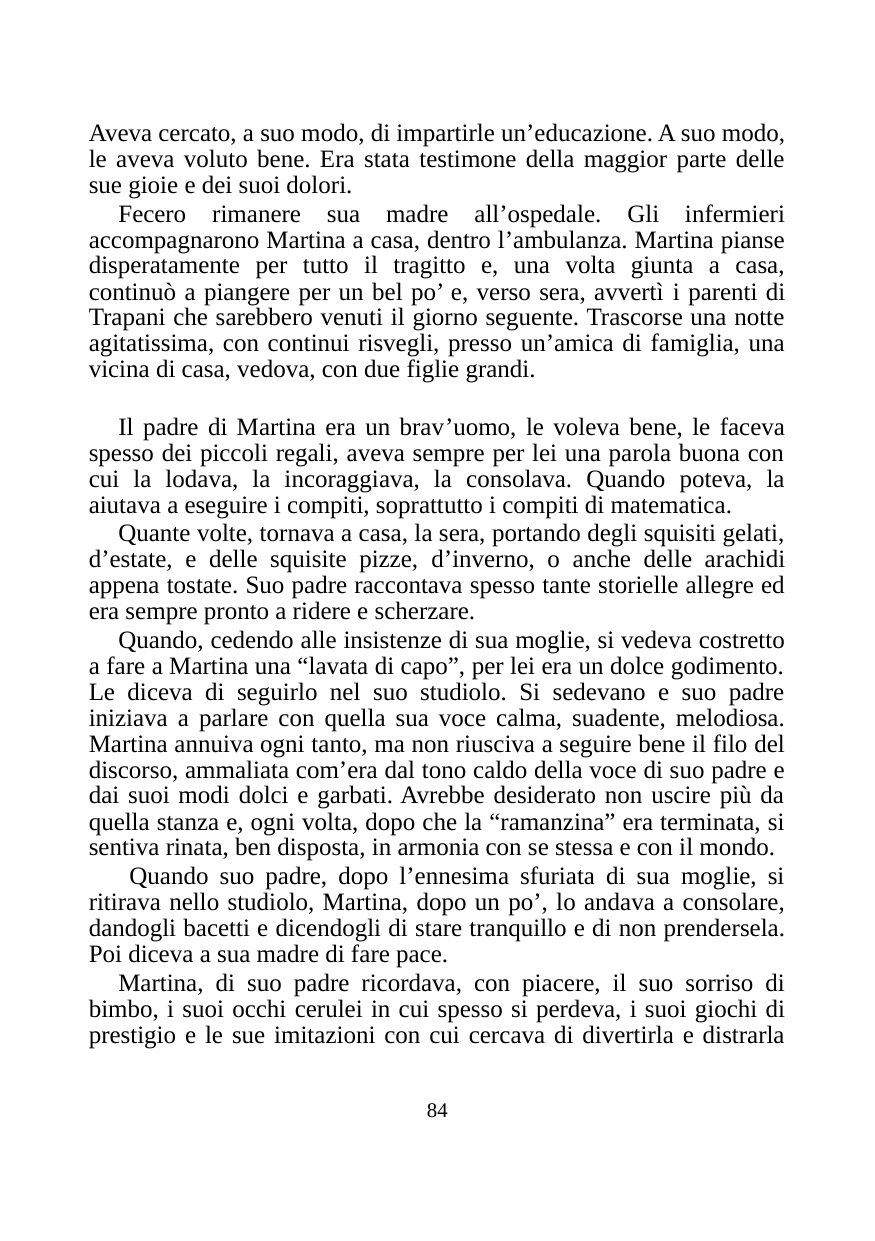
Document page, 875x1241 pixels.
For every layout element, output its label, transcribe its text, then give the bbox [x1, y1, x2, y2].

text Aveva cercato, a suo modo, di impartirle un’educazione. A suo modo, le aveva voluto bene. Era stata testimone della maggior parte delle sue gioie e dei suoi dolori. [88, 118, 786, 199]
text Quante volte, tornava a casa, la sera, portando degli squisiti gelati, d’estate, e delle squisite pizze, d’inverno, o anche delle arachidi appena tostate. Suo padre raccontava spesso tante storielle allegre ed era sempre pronto a ridere e scherzare. [88, 518, 786, 625]
text Quando, cedendo alle insistenze di sua moglie, si vedeva costretto a fare a Martina una “lavata di capo”, per lei era un dolce godimento. Le diceva di seguirlo nel suo studiolo. Si sedevano e suo padre iniziava a parlare con quella sua voce calma, suadente, melodiosa. Martina annuiva ogni tanto, ma non riusciva a seguire bene il filo del discorso, ammaliata com’era dal tono caldo della voce di suo padre e dai suoi modi dolci e garbati. Avrebbe desiderato non uscire più da quella stanza e, ogni volta, dopo che la “ramanzina” era terminata, si sentiva rinata, ben disposta, in armonia con se stessa e con il mondo. [88, 625, 786, 861]
text Quando suo padre, dopo l’ennesima sfuriata di sua moglie, si ritirava nello studiolo, Martina, dopo un po’, lo andava a consolare, dandogli bacetti e dicendogli di stare tranquillo e di non prendersela. Poi diceva a sua madre di fare pace. [88, 861, 786, 968]
text Martina, di suo padre ricordava, con piacere, il suo sorriso di bimbo, i suoi occhi cerulei in cui spesso si perdeva, i suoi giochi di prestigio e le sue imitazioni con cui cercava di divertirla e distrarla [88, 968, 786, 1048]
text Fecero rimanere sua madre all’ospedale. Gli infermieri accompagnarono Martina a casa, dentro l’ambulanza. Martina pianse disperatamente per tutto il tragitto e, una volta giunta a casa, continuò a piangere per un bel po’ e, verso sera, avvertì i parenti di Trapani che sarebbero venuti il giorno seguente. Trascorse una notte agitatissima, con continui risvegli, presso un’amica di famiglia, una vicina di casa, vedova, con due figlie grandi. [88, 199, 786, 383]
text Il padre di Martina era un brav’uomo, le voleva bene, le faceva spesso dei piccoli regali, aveva sempre per lei una parola buona con cui la lodava, la incoraggiava, la consolava. Quando poteva, la aiutava a eseguire i compiti, soprattutto i compiti di matematica. [88, 412, 786, 518]
